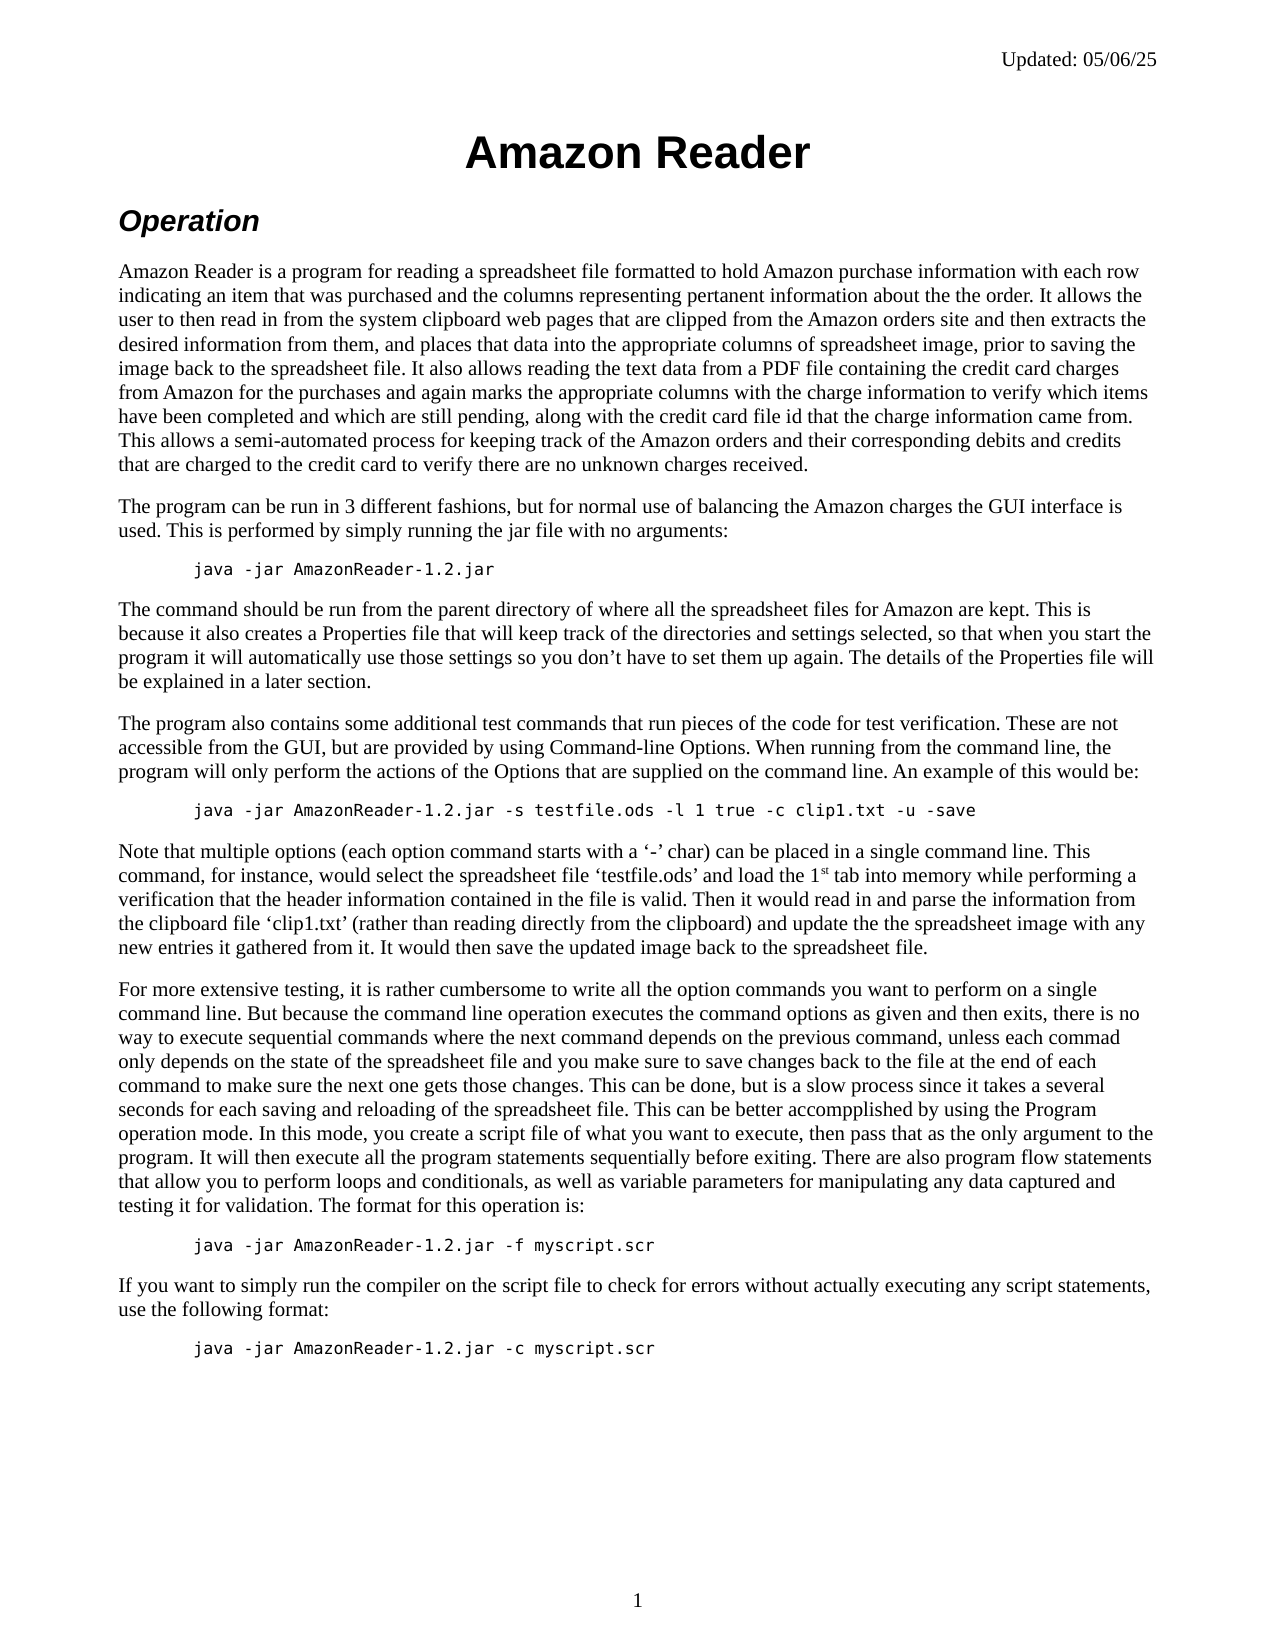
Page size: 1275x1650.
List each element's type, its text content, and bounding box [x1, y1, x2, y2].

text The command should be run from the parent directory of where all the spreadsheet files for Amazon are kept. This is because it also creates a Properties file that will keep track of the directories and settings selected, so that when you start the program it will automatically use those settings so you don’t have to set them up again. The details of the Properties file will be explained in a later section. [118, 597, 1157, 693]
text java -jar AmazonReader-1.2.jar [193, 560, 1157, 579]
text java -jar AmazonReader-1.2.jar -c myscript.scr [193, 1339, 1157, 1358]
text If you want to simply run the compiler on the script file to check for errors without actually executing any script statements, use the following format: [118, 1273, 1157, 1321]
text Amazon Reader is a program for reading a spreadsheet file formatted to hold Amazon purchase information with each row indicating an item that was purchased and the columns representing pertanent information about the the order. It allows the user to then read in from the system clipboard web pages that are clipped from the Amazon orders site and then extracts the desired information from them, and places that data into the appropriate columns of spreadsheet image, prior to saving the image back to the spreadsheet file. It also allows reading the text data from a PDF file containing the credit card charges from Amazon for the purchases and again marks the appropriate columns with the charge information to verify which items have been completed and which are still pending, along with the credit card file id that the charge information came from. This allows a semi-automated process for keeping track of the Amazon orders and their corresponding debits and credits that are charged to the credit card to verify there are no unknown charges received. [118, 259, 1157, 476]
text For more extensive testing, it is rather cumbersome to write all the option commands you want to perform on a single command line. But because the command line operation executes the command options as given and then exits, there is no way to execute sequential commands where the next command depends on the previous command, unless each commad only depends on the state of the spreadsheet file and you make sure to save changes back to the file at the end of each command to make sure the next one gets those changes. This can be done, but is a slow process since it takes a several seconds for each saving and reloading of the spreadsheet file. This can be better accompplished by using the Program operation mode. In this mode, you create a script file of what you want to execute, then pass that as the only argument to the program. It will then execute all the program statements sequentially before exiting. There are also program flow statements that allow you to perform loops and conditionals, as well as variable parameters for manipulating any data captured and testing it for validation. The format for this operation is: [118, 977, 1157, 1217]
subtitle Operation [118, 203, 1157, 238]
title Amazon Reader [118, 126, 1157, 178]
text Note that multiple options (each option command starts with a ‘-’ char) can be placed in a single command line. This command, for instance, would select the spreadsheet file ‘testfile.ods’ and load the 1st tab into memory while performing a verification that the header information contained in the file is valid. Then it would read in and parse the information from the clipboard file ‘clip1.txt’ (rather than reading directly from the clipboard) and update the the spreadsheet image with any new entries it gathered from it. It would then save the updated image back to the spreadsheet file. [118, 839, 1157, 959]
text java -jar AmazonReader-1.2.jar -s testfile.ods -l 1 true -c clip1.txt -u -save [193, 801, 1157, 821]
text java -jar AmazonReader-1.2.jar -f myscript.scr [193, 1235, 1157, 1255]
text The program also contains some additional test commands that run pieces of the code for test verification. These are not accessible from the GUI, but are provided by using Command-line Options. When running from the command line, the program will only perform the actions of the Options that are supplied on the command line. An example of this would be: [118, 711, 1157, 783]
text The program can be run in 3 different fashions, but for normal use of balancing the Amazon charges the GUI interface is used. This is performed by simply running the jar file with no arguments: [118, 494, 1157, 542]
